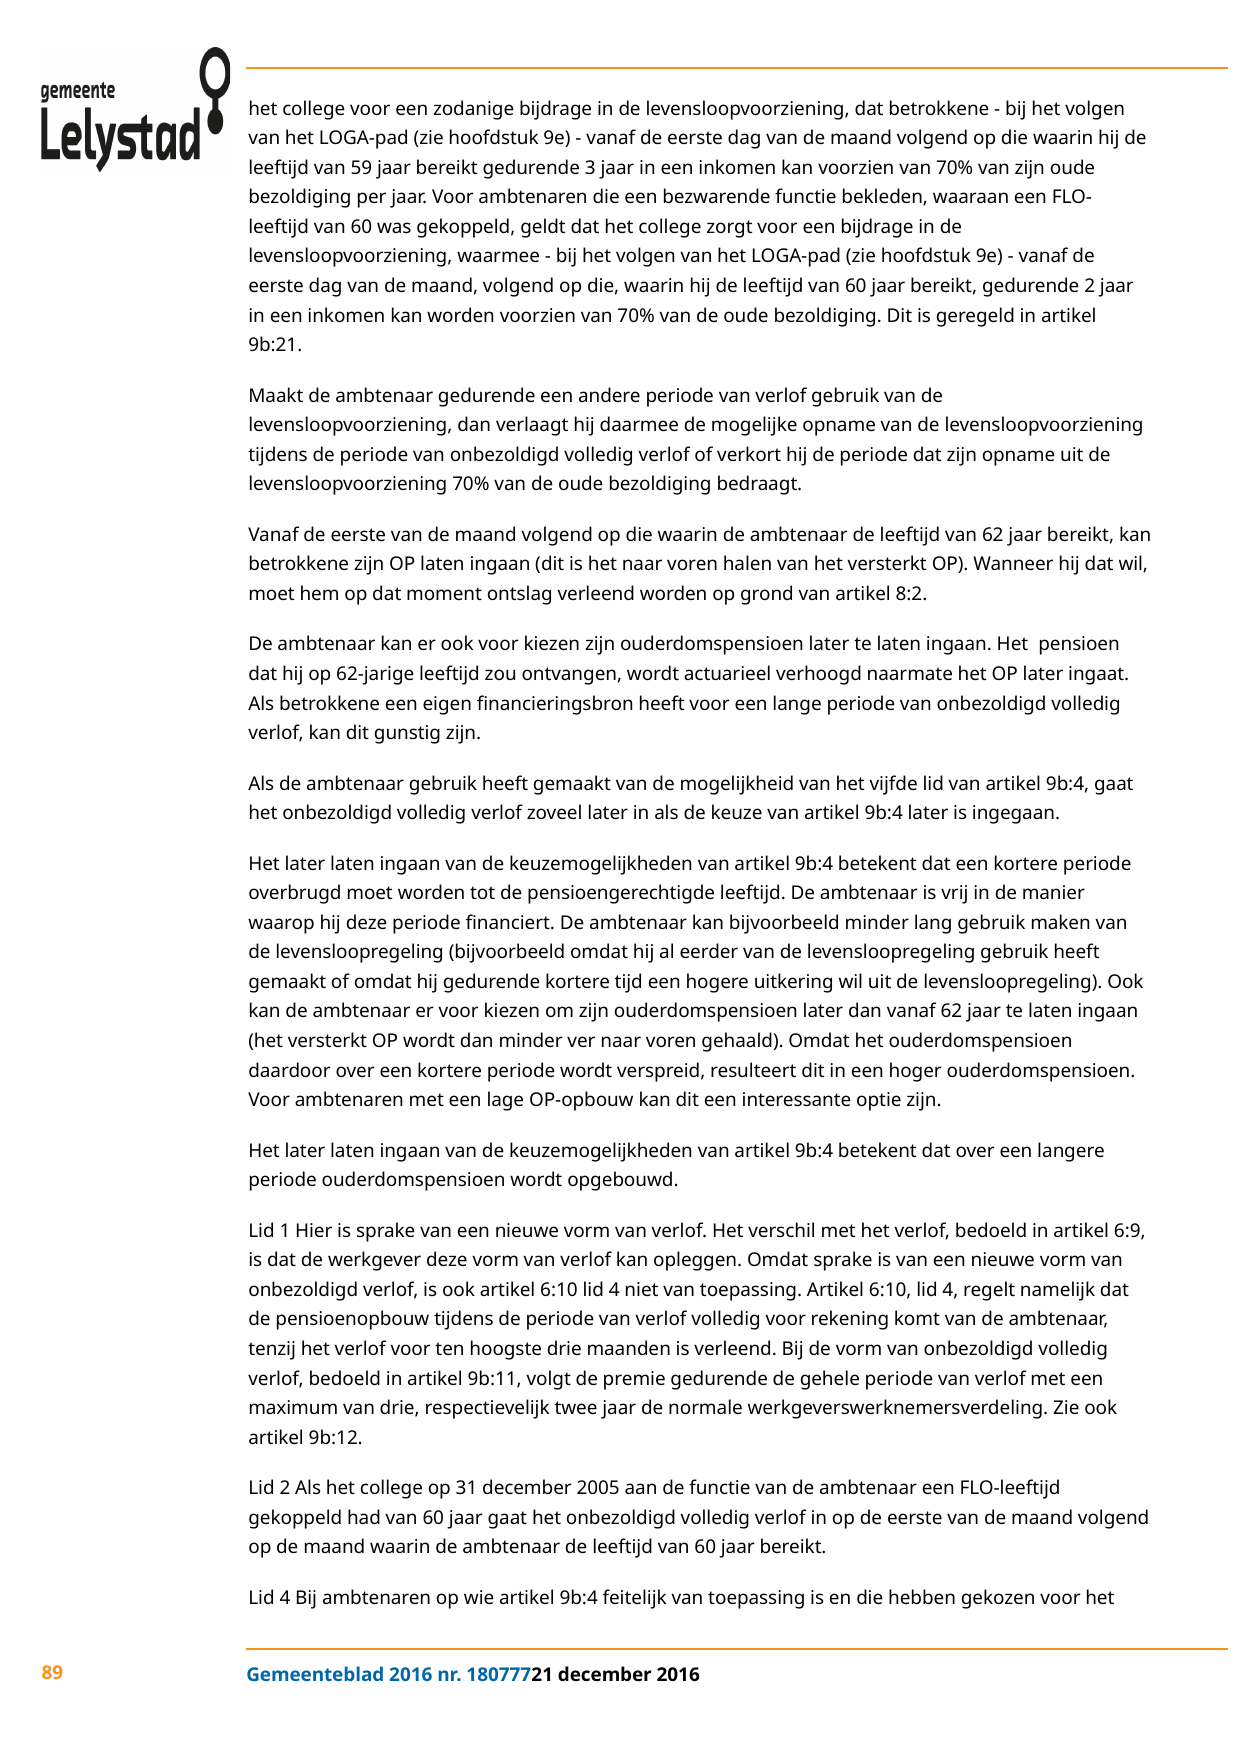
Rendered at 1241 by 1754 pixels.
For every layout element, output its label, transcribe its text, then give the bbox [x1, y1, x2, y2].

picture [41, 47, 231, 172]
text Als de ambtenaar gebruik heeft gemaakt van de mogelijkheid van het vijfde lid van artikel 9b:4, gaat het onbezoldigd volledig verlof zoveel later in als de keuze van artikel 9b:4 later is ingegaan. [248, 770, 1152, 825]
text Lid 2 Als het college op 31 december 2005 aan de functie van de ambtenaar een FLO-leeftijd gekoppeld had van 60 jaar gaat het onbezoldigd volledig verlof in op de eerste van de maand volgend op de maand waarin de ambtenaar de leeftijd van 60 jaar bereikt. [248, 1474, 1152, 1559]
text Maakt de ambtenaar gedurende een andere periode van verlof gebruik van de levensloopvoorziening, dan verlaagt hij daarmee de mogelijke opname van de levensloopvoorziening tijdens de periode van onbezoldigd volledig verlof of verkort hij de periode dat zijn opname uit de levensloopvoorziening 70% van de oude bezoldiging bedraagt. [248, 382, 1152, 496]
text Het later laten ingaan van de keuzemogelijkheden van artikel 9b:4 betekent dat over een langere periode ouderdomspensioen wordt opgebouwd. [248, 1137, 1152, 1192]
text Vanaf de eerste van de maand volgend op die waarin de ambtenaar de leeftijd van 62 jaar bereikt, kan betrokkene zijn OP laten ingaan (dit is het naar voren halen van het versterkt OP). Wanneer hij dat wil, moet hem op dat moment ontslag verleend worden op grond van artikel 8:2. [248, 521, 1152, 606]
text Lid 4 Bij ambtenaren op wie artikel 9b:4 feitelijk van toepassing is en die hebben gekozen voor het [248, 1584, 1152, 1610]
text Het later laten ingaan van de keuzemogelijkheden van artikel 9b:4 betekent dat een kortere periode overbrugd moet worden tot de pensioengerechtigde leeftijd. De ambtenaar is vrij in de manier waarop hij deze periode financiert. De ambtenaar kan bijvoorbeeld minder lang gebruik maken van de levensloopregeling (bijvoorbeeld omdat hij al eerder van de levensloopregeling gebruik heeft gemaakt of omdat hij gedurende kortere tijd een hogere uitkering wil uit de levensloopregeling). Ook kan de ambtenaar er voor kiezen om zijn ouderdomspensioen later dan vanaf 62 jaar te laten ingaan (het versterkt OP wordt dan minder ver naar voren gehaald). Omdat het ouderdomspensioen daardoor over een kortere periode wordt verspreid, resulteert dit in een hoger ouderdomspensioen. Voor ambtenaren met een lage OP-opbouw kan dit een interessante optie zijn. [248, 850, 1152, 1112]
text het college voor een zodanige bijdrage in de levensloopvoorziening, dat betrokkene - bij het volgen van het LOGA-pad (zie hoofdstuk 9e) - vanaf de eerste dag van de maand volgend op die waarin hij de leeftijd van 59 jaar bereikt gedurende 3 jaar in een inkomen kan voorzien van 70% van zijn oude bezoldiging per jaar. Voor ambtenaren die een bezwarende functie bekleden, waaraan een FLO-leeftijd van 60 was gekoppeld, geldt dat het college zorgt voor een bijdrage in de levensloopvoorziening, waarmee - bij het volgen van het LOGA-pad (zie hoofdstuk 9e) - vanaf de eerste dag van de maand, volgend op die, waarin hij de leeftijd van 60 jaar bereikt, gedurende 2 jaar in een inkomen kan worden voorzien van 70% van de oude bezoldiging. Dit is geregeld in artikel 9b:21. [248, 95, 1152, 357]
text De ambtenaar kan er ook voor kiezen zijn ouderdomspensioen later te laten ingaan. Het pensioen dat hij op 62-jarige leeftijd zou ontvangen, wordt actuarieel verhoogd naarmate het OP later ingaat. Als betrokkene een eigen financieringsbron heeft voor een lange periode van onbezoldigd volledig verlof, kan dit gunstig zijn. [248, 631, 1152, 745]
text Lid 1 Hier is sprake van een nieuwe vorm van verlof. Het verschil met het verlof, bedoeld in artikel 6:9, is dat de werkgever deze vorm van verlof kan opleggen. Omdat sprake is van een nieuwe vorm van onbezoldigd verlof, is ook artikel 6:10 lid 4 niet van toepassing. Artikel 6:10, lid 4, regelt namelijk dat de pensioenopbouw tijdens de periode van verlof volledig voor rekening komt van de ambtenaar, tenzij het verlof voor ten hoogste drie maanden is verleend. Bij de vorm van onbezoldigd volledig verlof, bedoeld in artikel 9b:11, volgt de premie gedurende de gehele periode van verlof met een maximum van drie, respectievelijk twee jaar de normale werkgeverswerknemersverdeling. Zie ook artikel 9b:12. [248, 1217, 1152, 1450]
